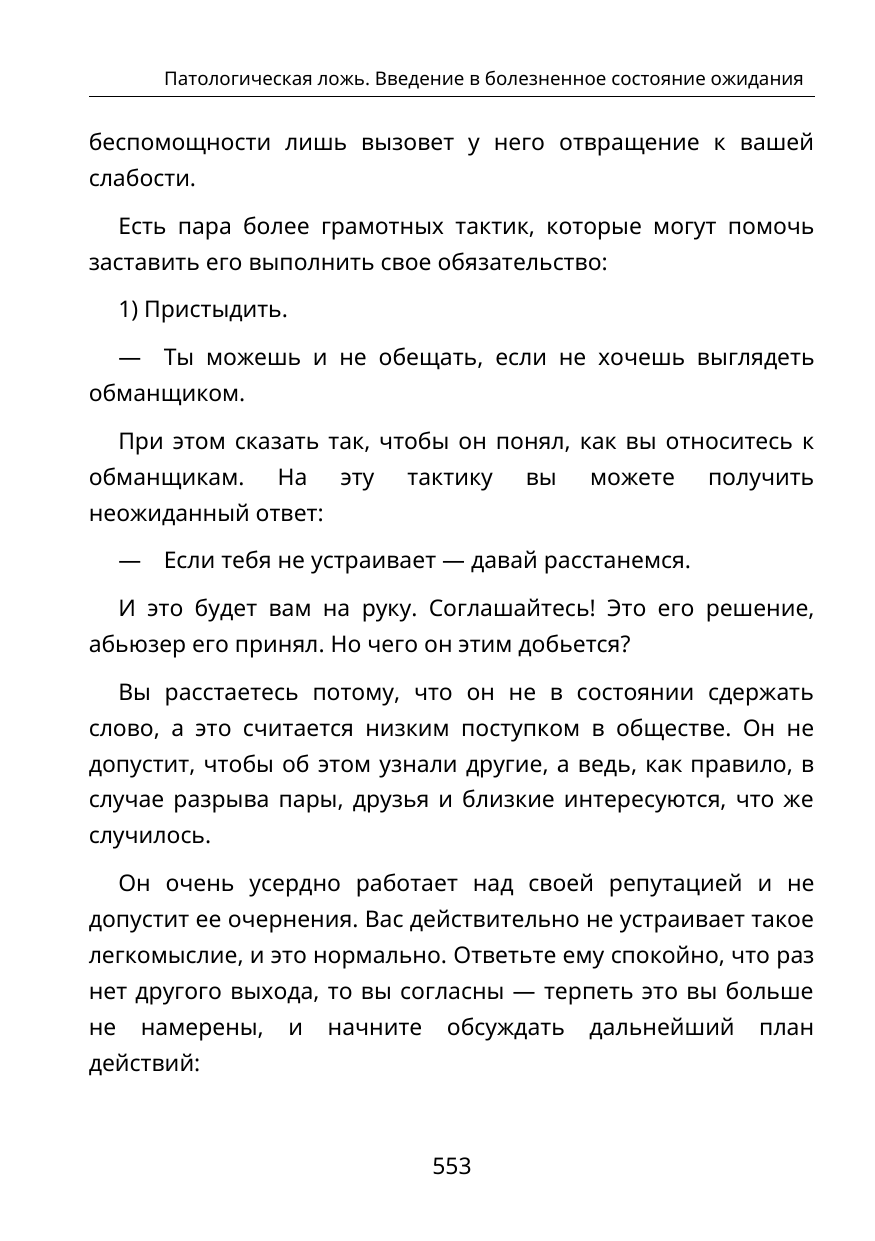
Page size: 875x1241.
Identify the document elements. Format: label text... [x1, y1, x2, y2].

text И это будет вам на руку. Соглашайтесь! Это его решение, абьюзер его принял. Но чего он этим добьется? [88, 592, 815, 659]
list Ты можешь и не обещать, если не хочешь выглядеть обманщиком. [88, 341, 815, 408]
text Есть пара более грамотных тактик, которые могут помочь заставить его выполнить свое обязательство: [88, 210, 815, 277]
text беспомощности лишь вызовет у него отвращение к вашей слабости. [88, 126, 815, 193]
text При этом сказать так, чтобы он понял, как вы относитесь к обманщикам. На эту тактику вы можете получить неожиданный ответ: [88, 425, 815, 528]
list Если тебя не устраивает — давай расстанемся. [88, 544, 815, 576]
text 1) Пристыдить. [88, 293, 815, 324]
text Вы расстаетесь потому, что он не в состоянии сдержать слово, а это считается низким поступком в обществе. Он не допустит, чтобы об этом узнали другие, а ведь, как правило, в случае разрыва пары, друзья и близкие интересуются, что же случилось. [88, 676, 815, 851]
text Он очень усердно работает над своей репутацией и не допустит ее очернения. Вас действительно не устраивает такое легкомыслие, и это нормально. Ответьте ему спокойно, что раз нет другого выхода, то вы согласны — терпеть это вы больше не намерены, и начните обсуждать дальнейший план действий: [88, 867, 815, 1078]
